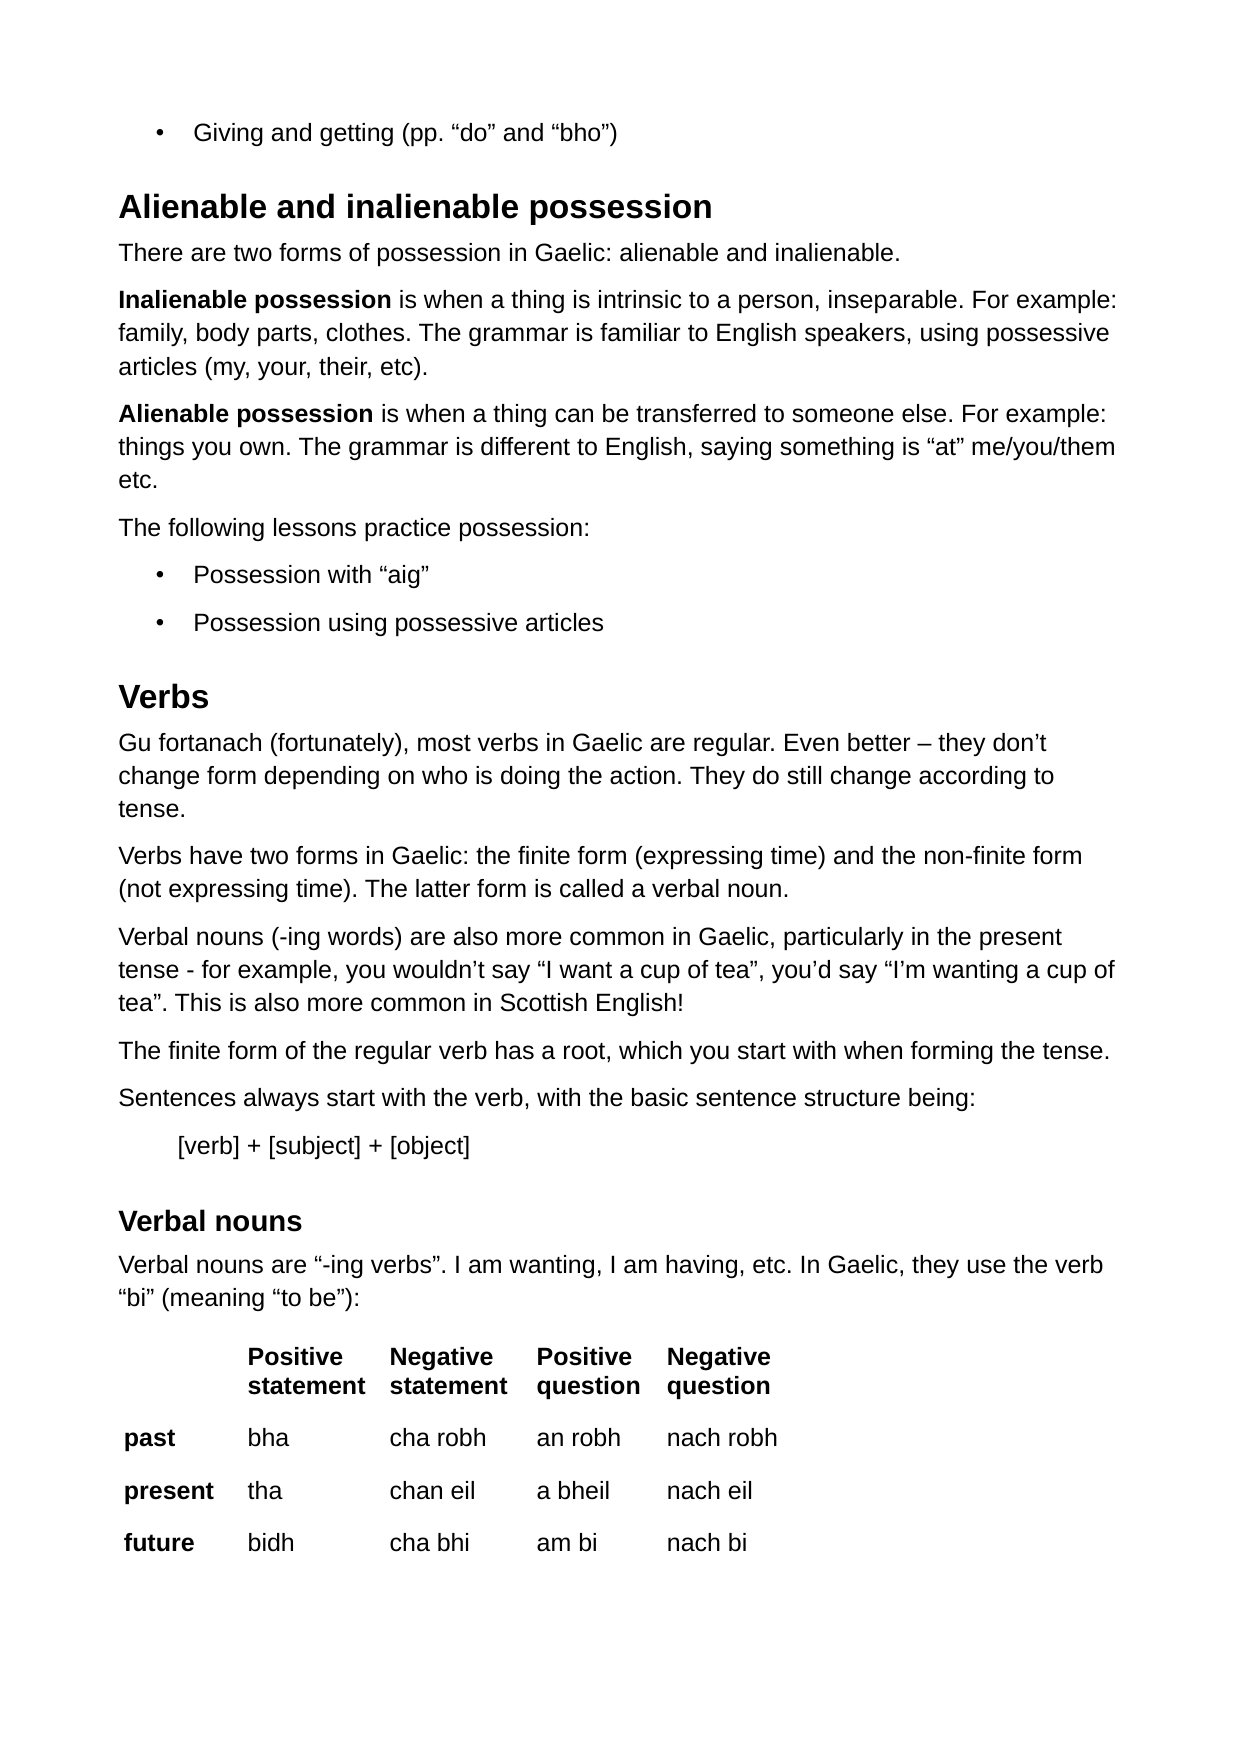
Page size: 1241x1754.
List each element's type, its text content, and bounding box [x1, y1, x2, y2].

table_cell bha [236, 1412, 377, 1464]
list Giving and getting (pp. “do” and “bho”) [156, 118, 1122, 147]
table_cell tha [236, 1464, 377, 1516]
text Gu fortanach (fortunately), most verbs in Gaelic are regular. Even better – they don’t change form depending on who is doing the action. They do still change according to tense. [118, 728, 1122, 822]
text There are two forms of possession in Gaelic: alienable and inalienable. [118, 238, 1122, 267]
table_cell cha bhi [378, 1516, 525, 1568]
table_cell present [112, 1464, 236, 1516]
table_cell bidh [236, 1516, 377, 1568]
text Verbs have two forms in Gaelic: the finite form (expressing time) and the non-finite form (not expressing time). The latter form is called a verbal noun. [118, 841, 1122, 903]
list Possession using possessive articles [156, 608, 1122, 637]
table_cell cha robh [378, 1412, 525, 1464]
table_cell chan eil [378, 1464, 525, 1516]
text The finite form of the regular verb has a root, which you start with when forming the tense. [118, 1036, 1122, 1064]
text The following lessons practice possession: [118, 513, 1122, 541]
table_header Positive question [525, 1331, 655, 1412]
table_header Negative statement [378, 1331, 525, 1412]
table_header Positive statement [236, 1331, 377, 1412]
table_cell future [112, 1516, 236, 1568]
text [verb] + [subject] + [object] [177, 1131, 1063, 1159]
table_cell a bheil [525, 1464, 655, 1516]
text Sentences always start with the verb, with the basic sentence structure being: [118, 1083, 1122, 1112]
table_cell nach robh [655, 1412, 797, 1464]
text Alienable possession is when a thing can be transferred to someone else. For example: things you own. The grammar is different to English, saying something is “at” me/you/them etc. [118, 399, 1122, 494]
text Inalienable possession is when a thing is intrinsic to a person, inseparable. For example: family, body parts, clothes. The grammar is familiar to English speakers, using possessive articles (my, your, their, etc). [118, 285, 1122, 380]
table_cell an robh [525, 1412, 655, 1464]
table_cell am bi [525, 1516, 655, 1568]
table_header [112, 1331, 236, 1412]
subtitle Verbs [118, 677, 1122, 715]
text Verbal nouns are “-ing verbs”. I am wanting, I am having, etc. In Gaelic, they use the verb “bi” (meaning “to be”): [118, 1250, 1122, 1312]
text Verbal nouns (-ing words) are also more common in Gaelic, particularly in the present tense - for example, you wouldn’t say “I want a cup of tea”, you’d say “I’m wanting a cup of tea”. This is also more common in Scottish English! [118, 922, 1122, 1017]
table_cell past [112, 1412, 236, 1464]
table_cell nach bi [655, 1516, 797, 1568]
table_header Negative question [655, 1331, 797, 1412]
table_cell nach eil [655, 1464, 797, 1516]
subtitle Verbal nouns [118, 1204, 1122, 1237]
list Possession with “aig” [156, 560, 1122, 589]
subtitle Alienable and inalienable possession [118, 187, 1122, 225]
